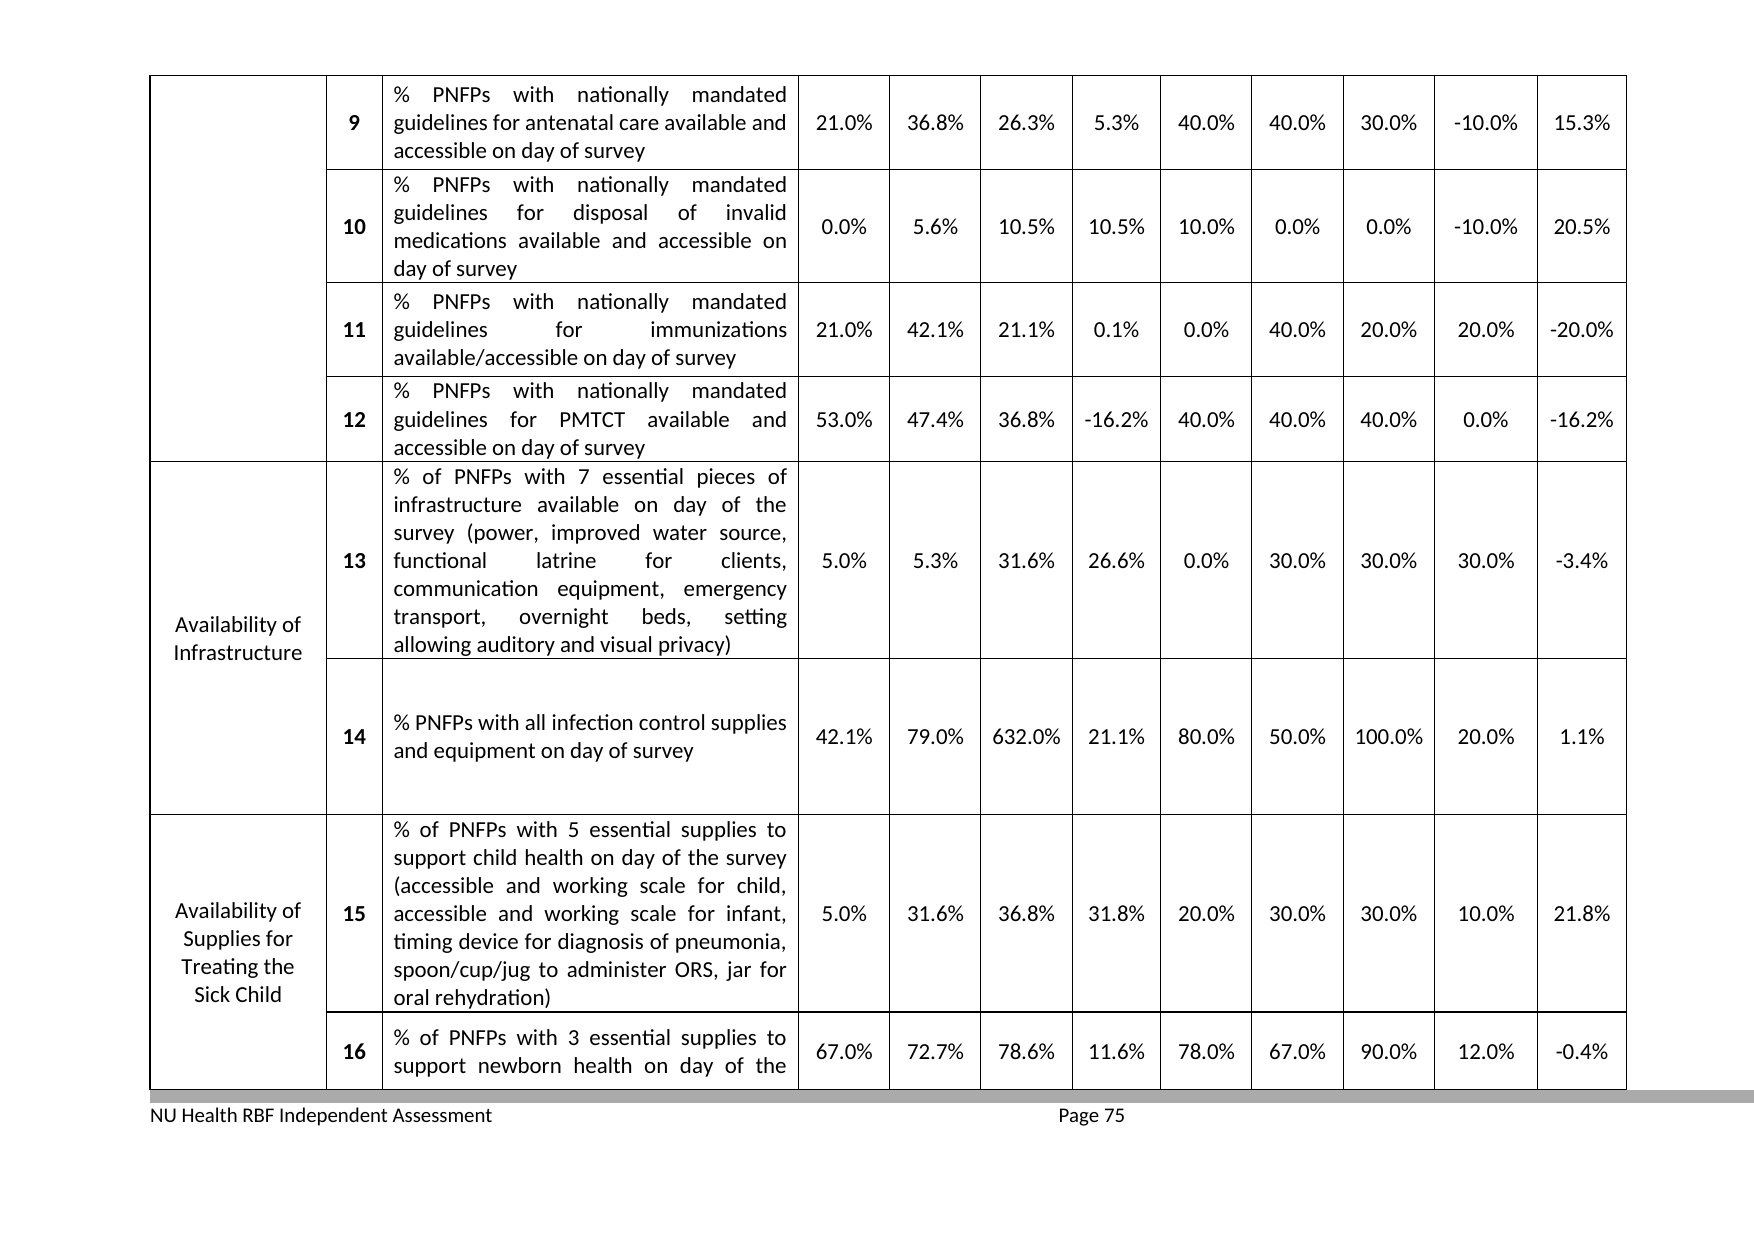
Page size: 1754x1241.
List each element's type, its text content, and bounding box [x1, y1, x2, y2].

table_cell 42.1% [799, 659, 889, 814]
table_cell 0.0% [1435, 377, 1537, 461]
table_cell % PNFPs with nationally mandated guidelines for PMTCT available and accessible on day of survey [383, 377, 798, 461]
table_cell -16.2% [1538, 377, 1626, 461]
table_cell 40.0% [1161, 377, 1251, 461]
table_cell 12.0% [1435, 1013, 1537, 1089]
table_cell 80.0% [1161, 659, 1251, 814]
table_cell % of PNFPs with 5 essential supplies to support child health on day of the survey (accessible and working scale for child, accessible and working scale for infant, timing device for diagnosis of pneumonia, spoon/cup/jug to administer ORS, jar for oral rehydration) [383, 815, 798, 1011]
table_cell 20.0% [1344, 283, 1434, 376]
table_cell 36.8% [981, 815, 1072, 1011]
table_cell % of PNFPs with 3 essential supplies to support newborn health on day of the [383, 1013, 798, 1089]
table_cell 31.6% [981, 462, 1072, 658]
table_cell 10 [327, 170, 382, 282]
table_cell 40.0% [1252, 377, 1343, 461]
table_cell 632.0% [981, 659, 1072, 814]
table_cell 10.5% [981, 170, 1072, 282]
table_cell 21.8% [1538, 815, 1626, 1011]
table_cell 30.0% [1344, 815, 1434, 1011]
table_cell 20.0% [1435, 659, 1537, 814]
table_cell 9 [327, 76, 382, 169]
table_cell Availability of Supplies for Treating the Sick Child [151, 815, 326, 1089]
table_cell 21.0% [799, 76, 889, 169]
table_cell % PNFPs with nationally mandated guidelines for antenatal care available and accessible on day of survey [383, 76, 798, 169]
table_cell 100.0% [1344, 659, 1434, 814]
table_cell 14 [327, 659, 382, 814]
table_cell 0.0% [1252, 170, 1343, 282]
table_cell 30.0% [1252, 815, 1343, 1011]
table_cell 0.0% [799, 170, 889, 282]
table_cell 5.0% [799, 815, 889, 1011]
table_cell Availability of Infrastructure [151, 462, 326, 814]
table_cell 0.0% [1161, 462, 1251, 658]
table_cell 40.0% [1344, 377, 1434, 461]
table_cell 5.6% [890, 170, 980, 282]
table_cell 21.1% [981, 283, 1072, 376]
table_cell 0.1% [1073, 283, 1160, 376]
table_cell 10.5% [1073, 170, 1160, 282]
table_cell % PNFPs with nationally mandated guidelines for disposal of invalid medications available and accessible on day of survey [383, 170, 798, 282]
table_cell 21.1% [1073, 659, 1160, 814]
table_cell 31.8% [1073, 815, 1160, 1011]
table_cell 36.8% [981, 377, 1072, 461]
table_cell 26.3% [981, 76, 1072, 169]
table_cell % PNFPs with all infection control supplies and equipment on day of survey [383, 659, 798, 814]
table_cell 0.0% [1344, 170, 1434, 282]
table_cell 53.0% [799, 377, 889, 461]
table_cell -0.4% [1538, 1013, 1626, 1089]
table_cell 5.3% [890, 462, 980, 658]
table_cell 30.0% [1344, 462, 1434, 658]
table_cell 26.6% [1073, 462, 1160, 658]
table_cell 21.0% [799, 283, 889, 376]
table_cell 20.5% [1538, 170, 1626, 282]
table_cell 50.0% [1252, 659, 1343, 814]
table_cell 0.0% [1161, 283, 1251, 376]
table_cell -20.0% [1538, 283, 1626, 376]
table_cell 12 [327, 377, 382, 461]
table_cell 1.1% [1538, 659, 1626, 814]
table_cell 13 [327, 462, 382, 658]
table_cell 47.4% [890, 377, 980, 461]
table_cell 36.8% [890, 76, 980, 169]
table_cell 20.0% [1435, 283, 1537, 376]
table_cell -16.2% [1073, 377, 1160, 461]
table_cell 15.3% [1538, 76, 1626, 169]
table_cell -3.4% [1538, 462, 1626, 658]
table_cell 20.0% [1161, 815, 1251, 1011]
table_cell [151, 76, 326, 461]
table_cell 11 [327, 283, 382, 376]
table_cell 40.0% [1252, 283, 1343, 376]
table_cell 30.0% [1344, 76, 1434, 169]
table_cell -10.0% [1435, 170, 1537, 282]
table_cell 79.0% [890, 659, 980, 814]
table_cell 5.3% [1073, 76, 1160, 169]
table_cell 30.0% [1435, 462, 1537, 658]
table_cell % PNFPs with nationally mandated guidelines for immunizations available/accessible on day of survey [383, 283, 798, 376]
table_cell 67.0% [1252, 1013, 1343, 1089]
table_cell 67.0% [799, 1013, 889, 1089]
table_cell 31.6% [890, 815, 980, 1011]
table_cell 11.6% [1073, 1013, 1160, 1089]
table_cell 10.0% [1435, 815, 1537, 1011]
table_cell 15 [327, 815, 382, 1011]
table_cell -10.0% [1435, 76, 1537, 169]
table_cell 40.0% [1252, 76, 1343, 169]
table_cell 90.0% [1344, 1013, 1434, 1089]
table_cell 16 [327, 1013, 382, 1089]
table_cell 30.0% [1252, 462, 1343, 658]
table_cell 42.1% [890, 283, 980, 376]
table_cell 78.6% [981, 1013, 1072, 1089]
table_cell % of PNFPs with 7 essential pieces of infrastructure available on day of the survey (power, improved water source, functional latrine for clients, communication equipment, emergency transport, overnight beds, setting allowing auditory and visual privacy) [383, 462, 798, 658]
table_cell 78.0% [1161, 1013, 1251, 1089]
table_cell 5.0% [799, 462, 889, 658]
table_cell 72.7% [890, 1013, 980, 1089]
table_cell 40.0% [1161, 76, 1251, 169]
table_cell 10.0% [1161, 170, 1251, 282]
